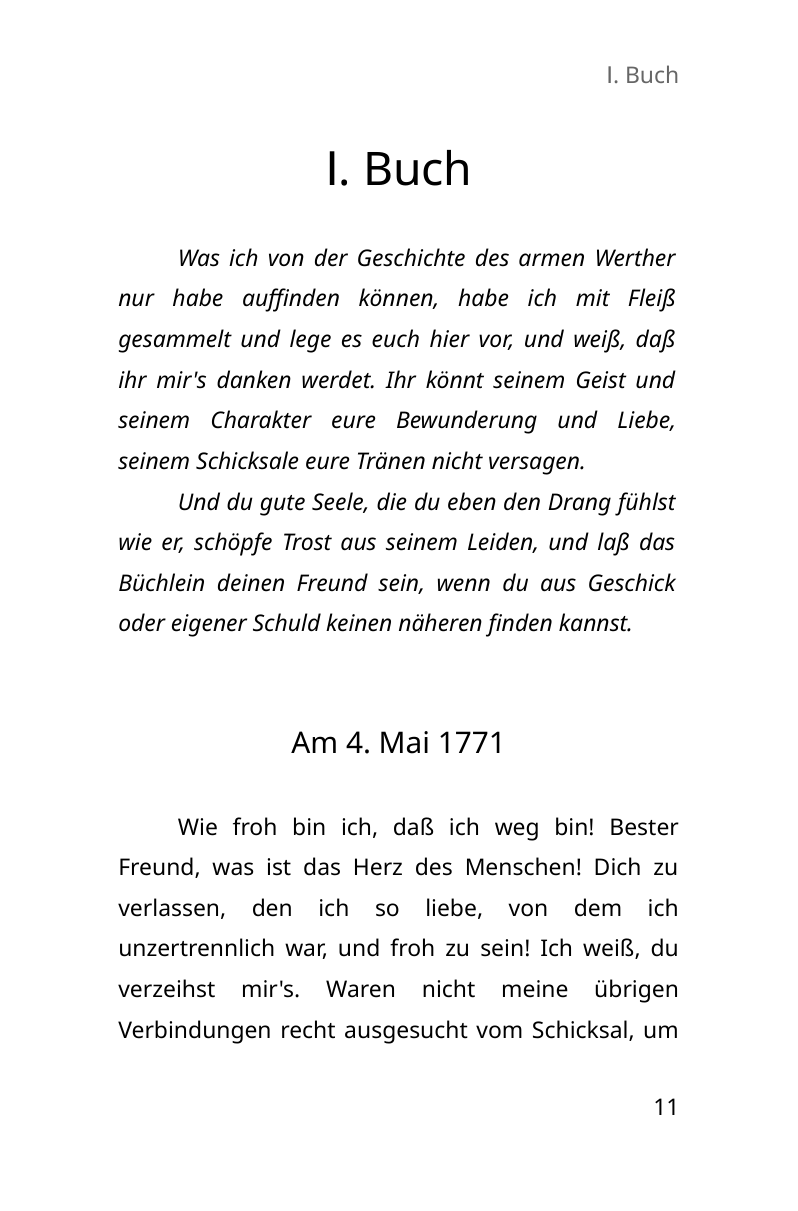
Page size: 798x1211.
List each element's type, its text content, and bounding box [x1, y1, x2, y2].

text Was ich von der Geschichte des armen Werther nur habe auffinden können, habe ich mit Fleiß gesammelt und lege es euch hier vor, und weiß, daß ihr mir's danken werdet. Ihr könnt seinem Geist und seinem Charakter eure Bewunderung und Liebe, seinem Schicksale eure Tränen nicht versagen. [118, 211, 679, 476]
text Wie froh bin ich, daß ich weg bin! Bester Freund, was ist das Herz des Menschen! Dich zu verlassen, den ich so liebe, von dem ich unzertrennlich war, und froh zu sein! Ich weiß, du verzeihst mir's. Waren nicht meine übrigen Verbindungen recht ausgesucht vom Schicksal, um [118, 786, 679, 1045]
subtitle Am 4. Mai 1771 [118, 683, 679, 762]
subtitle Ⅰ. Buch [118, 120, 679, 198]
text Und du gute Seele, die du eben den Drang fühlst wie er, schöpfe Trost aus seinem Leiden, und laß das Büchlein deinen Freund sein, wenn du aus Geschick oder eigener Schuld keinen näheren finden kannst. [118, 485, 679, 638]
